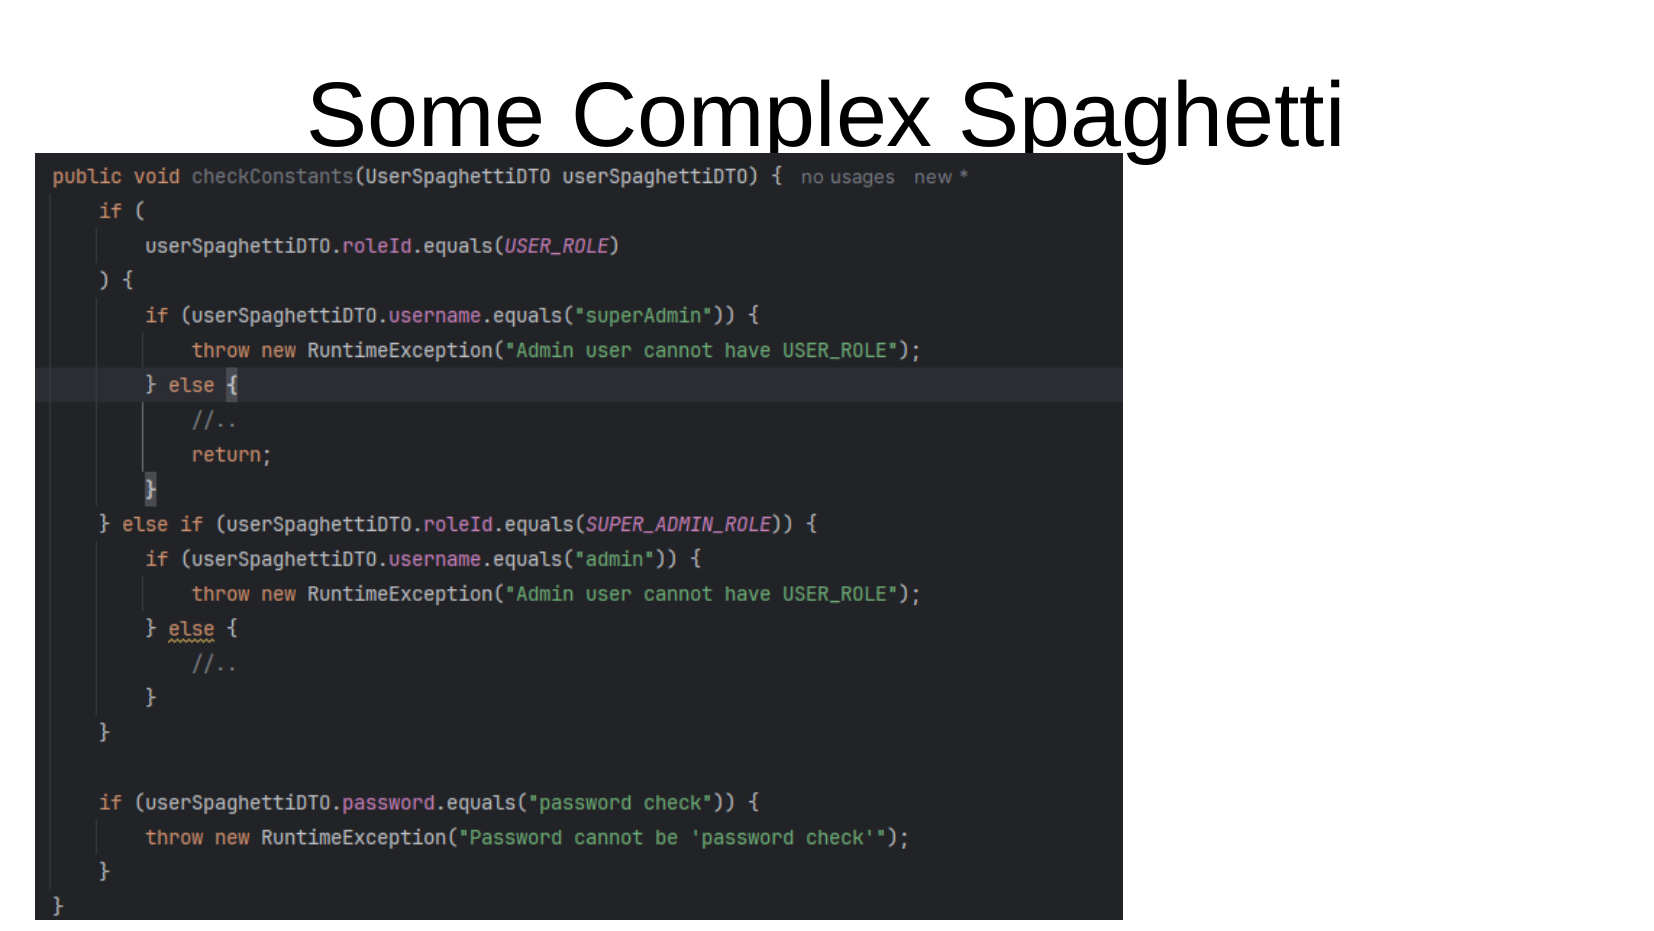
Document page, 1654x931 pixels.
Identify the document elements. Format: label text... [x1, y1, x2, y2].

picture [35, 153, 1123, 920]
title Some Complex Spaghetti [82, 37, 1571, 193]
